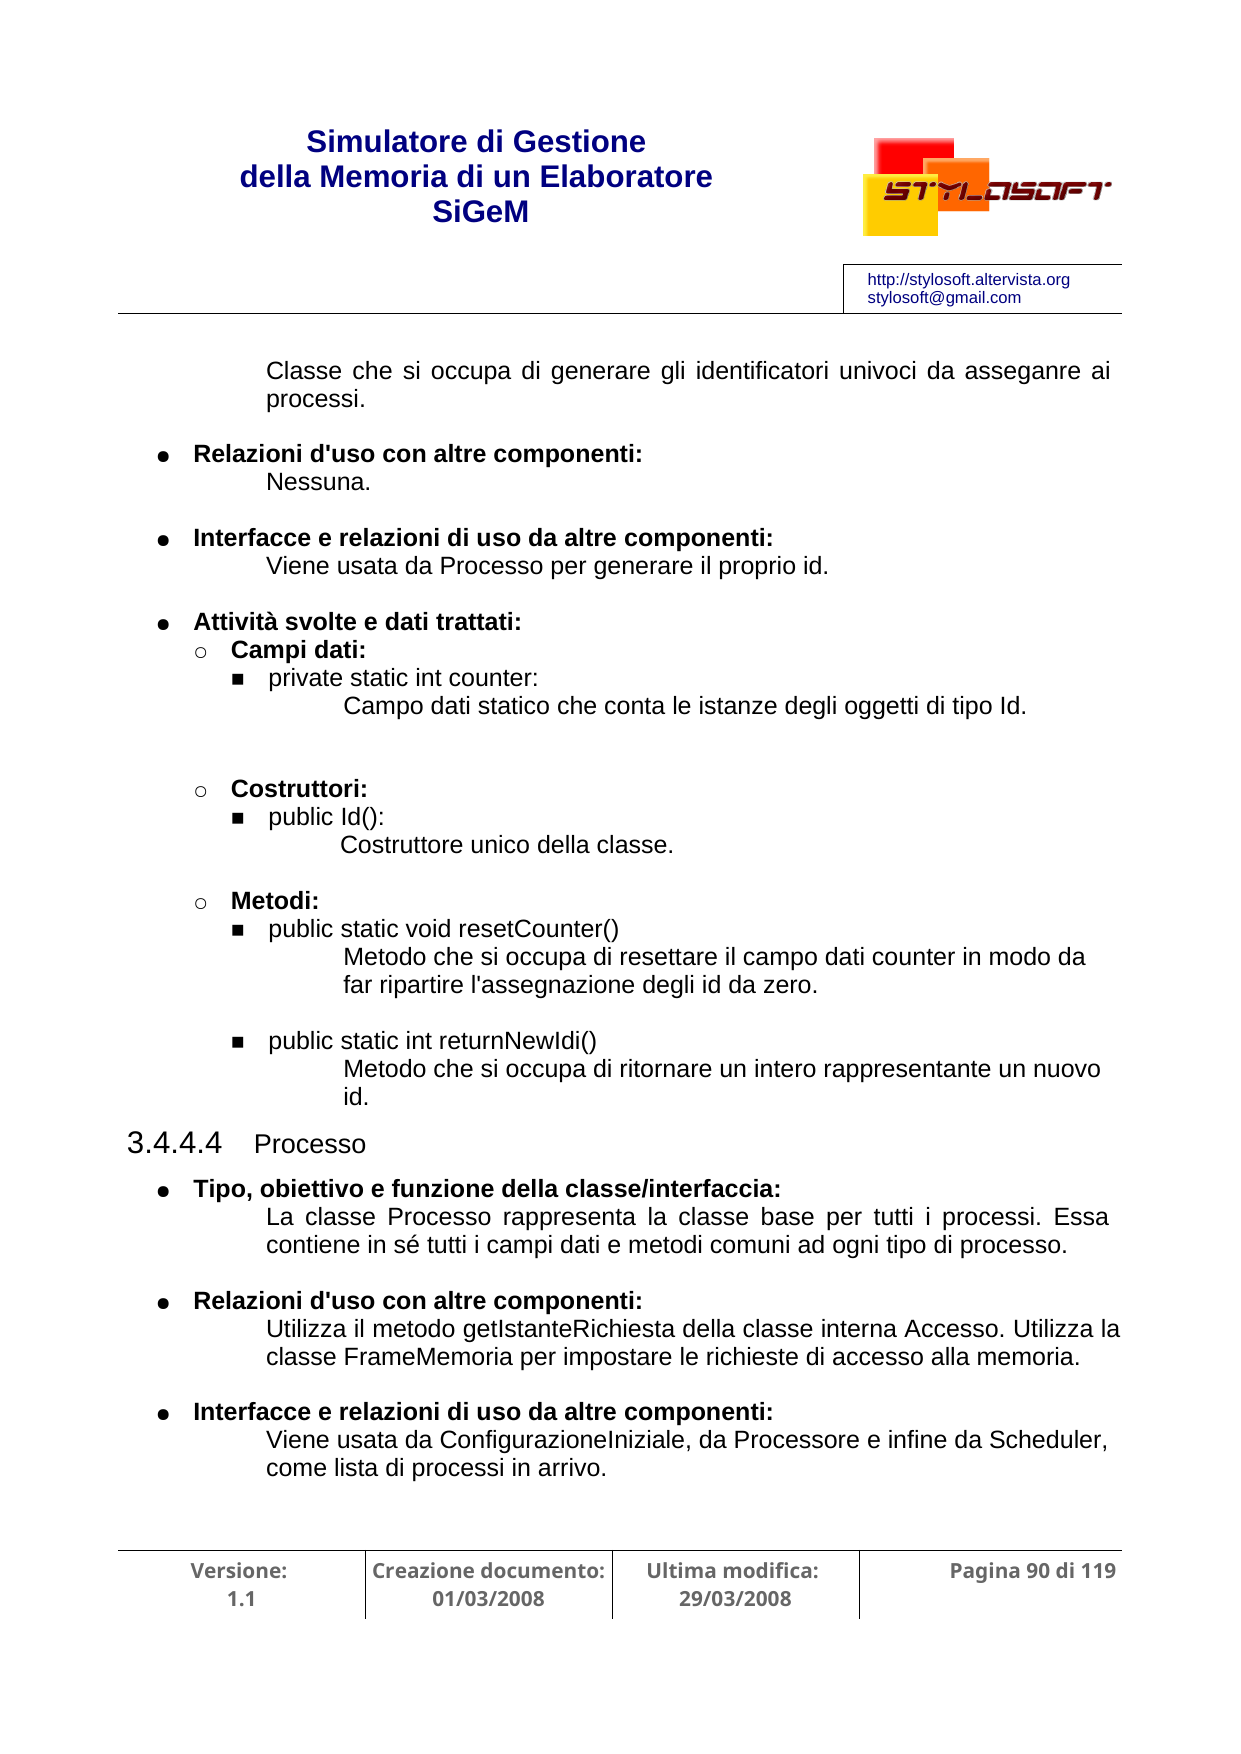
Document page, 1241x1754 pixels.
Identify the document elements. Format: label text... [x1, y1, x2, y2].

subtitle Processo [118, 1125, 1122, 1160]
list public static int returnNewIdi() [231, 1027, 1122, 1054]
list Relazioni d'uso con altre componenti: [156, 1286, 1122, 1314]
list Viene usata da ConfigurazioneIniziale, da Processore e infine da Scheduler, come lista di processi in arrivo. [156, 1426, 1122, 1482]
list Attività svolte e dati trattati: [156, 608, 1122, 636]
list Costruttori: [193, 775, 1122, 803]
list Metodo che si occupa di resettare il campo dati counter in modo da far ripartire l'assegnazione degli id da zero. [306, 943, 1122, 999]
list Metodi: [193, 887, 1122, 915]
list public Id(): [231, 803, 1122, 831]
list public static void resetCounter() [231, 915, 1122, 943]
list Interfacce e relazioni di uso da altre componenti: [156, 524, 1122, 552]
list Interfacce e relazioni di uso da altre componenti: [156, 1398, 1122, 1426]
list Nessuna. [156, 468, 1122, 496]
list Campo dati statico che conta le istanze degli oggetti di tipo Id. [306, 692, 1122, 719]
list Classe che si occupa di generare gli identificatori univoci da asseganre ai processi. [156, 357, 1122, 412]
list Campi dati: [193, 636, 1122, 664]
list Utilizza il metodo getIstanteRichiesta della classe interna Accesso. Utilizza la classe FrameMemoria per impostare le richieste di accesso alla memoria. [156, 1314, 1122, 1370]
picture [848, 123, 1117, 247]
list Metodo che si occupa di ritornare un intero rappresentante un nuovo id. [306, 1054, 1122, 1110]
list Tipo, obiettivo e funzione della classe/interfaccia: [156, 1175, 1122, 1203]
list La classe Processo rappresenta la classe base per tutti i processi. Essa contiene in sé tutti i campi dati e metodi comuni ad ogni tipo di processo. [156, 1203, 1122, 1258]
list private static int counter: [231, 664, 1122, 692]
text Costruttore unico della classe. [118, 831, 1122, 859]
list Relazioni d'uso con altre componenti: [156, 440, 1122, 468]
list Viene usata da Processo per generare il proprio id. [156, 552, 1122, 580]
